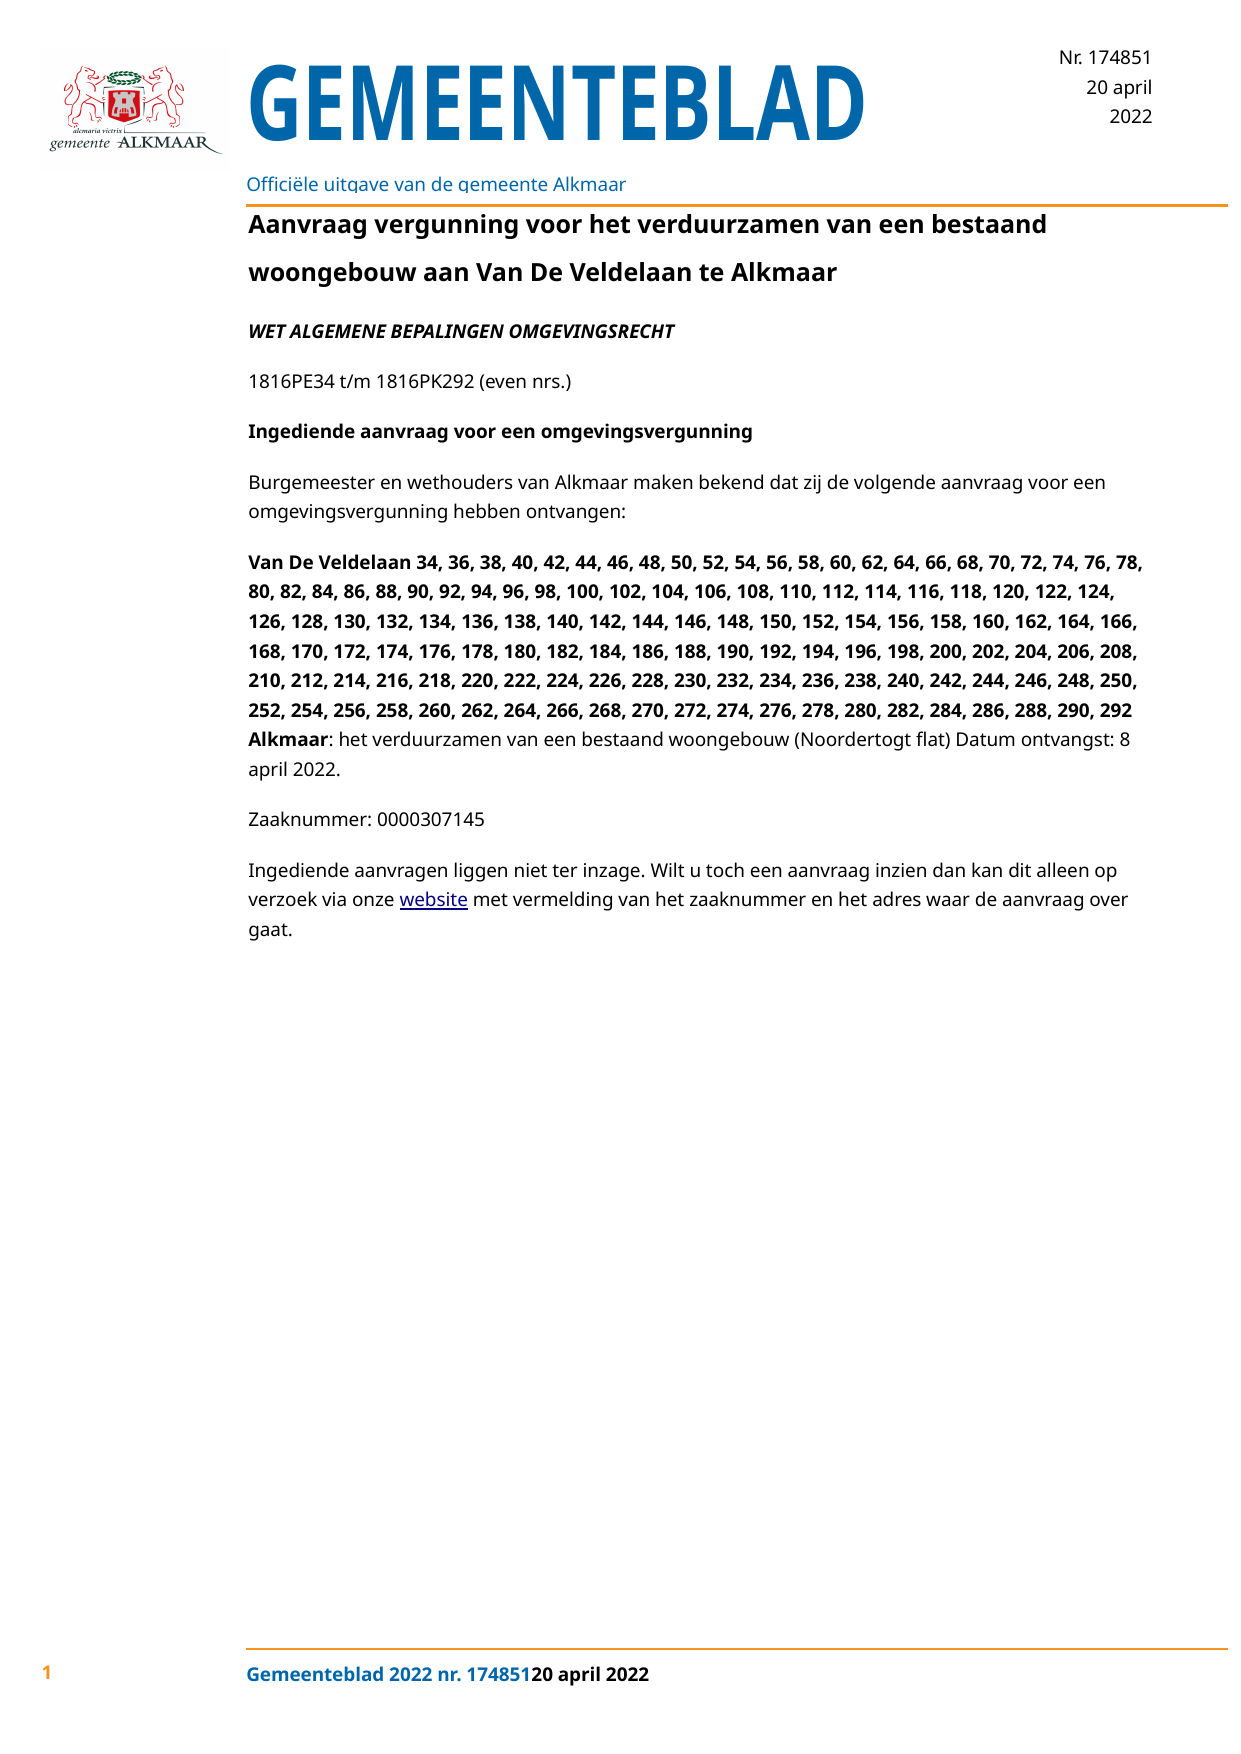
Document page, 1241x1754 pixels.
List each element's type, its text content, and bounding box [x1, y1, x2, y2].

text Van De Veldelaan 34, 36, 38, 40, 42, 44, 46, 48, 50, 52, 54, 56, 58, 60, 62, 64, 66, 68, 70, 72, 74, 76, 78, 80, 82, 84, 86, 88, 90, 92, 94, 96, 98, 100, 102, 104, 106, 108, 110, 112, 114, 116, 118, 120, 122, 124, 126, 128, 130, 132, 134, 136, 138, 140, 142, 144, 146, 148, 150, 152, 154, 156, 158, 160, 162, 164, 166, 168, 170, 172, 174, 176, 178, 180, 182, 184, 186, 188, 190, 192, 194, 196, 198, 200, 202, 204, 206, 208, 210, 212, 214, 216, 218, 220, 222, 224, 226, 228, 230, 232, 234, 236, 238, 240, 242, 244, 246, 248, 250, 252, 254, 256, 258, 260, 262, 264, 266, 268, 270, 272, 274, 276, 278, 280, 282, 284, 286, 288, 290, 292 Alkmaar: het verduurzamen van een bestaand woongebouw (Noordertogt flat) Datum ontvangst: 8 april 2022. [248, 549, 1152, 782]
text 1816PE34 t/m 1816PK292 (even nrs.) [248, 368, 1152, 394]
text WET ALGEMENE BEPALINGEN OMGEVINGSRECHT [248, 318, 1152, 344]
text Ingediende aanvragen liggen niet ter inzage. Wilt u toch een aanvraag inzien dan kan dit alleen op verzoek via onze website met vermelding van het zaaknummer en het adres waar de aanvraag over gaat. [248, 857, 1152, 942]
text Zaaknummer: 0000307145 [248, 807, 1152, 832]
text Aanvraag vergunning voor het verduurzamen van een bestaand woongebouw aan Van De Veldelaan te Alkmaar [248, 207, 1152, 288]
text Ingediende aanvraag voor een omgevingsvergunning [248, 419, 1152, 444]
text Burgemeester en wethouders van Alkmaar maken bekend dat zij de volgende aanvraag voor een omgevingsvergunning hebben ontvangen: [248, 469, 1152, 524]
picture [41, 47, 231, 172]
